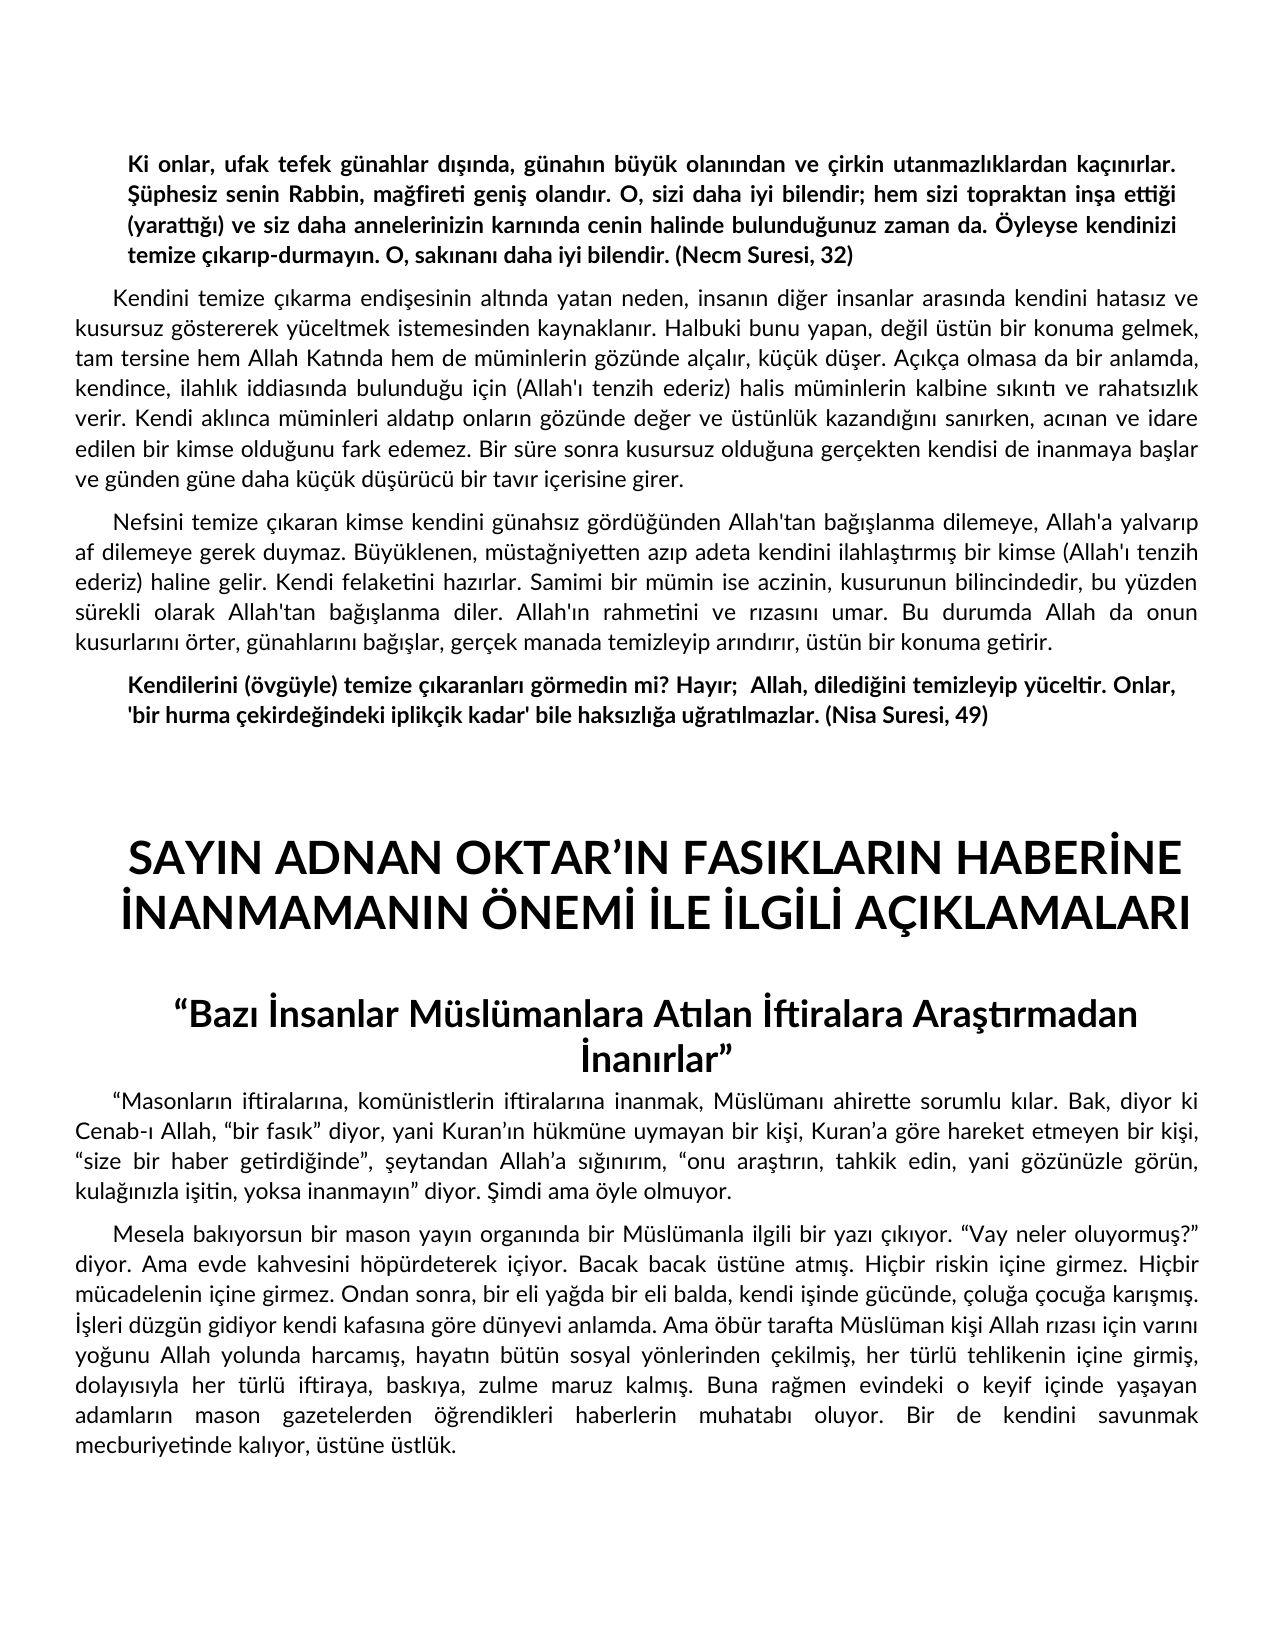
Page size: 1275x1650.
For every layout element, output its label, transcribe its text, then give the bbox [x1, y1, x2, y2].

text Mesela bakıyorsun bir mason yayın organında bir Müslümanla ilgili bir yazı çıkıyor. “Vay neler oluyormuş?” diyor. Ama evde kahvesini höpürdeterek içiyor. Bacak bacak üstüne atmış. Hiçbir riskin içine girmez. Hiçbir mücadelenin içine girmez. Ondan sonra, bir eli yağda bir eli balda, kendi işinde gücünde, çoluğa çocuğa karışmış. İşleri düzgün gidiyor kendi kafasına göre dünyevi anlamda. Ama öbür tarafta Müslüman kişi Allah rızası için varını yoğunu Allah yolunda harcamış, hayatın bütün sosyal yönlerinden çekilmiş, her türlü tehlikenin içine girmiş, dolayısıyla her türlü iftiraya, baskıya, zulme maruz kalmış. Buna rağmen evindeki o keyif içinde yaşayan adamların mason gazetelerden öğrendikleri haberlerin muhatabı oluyor. Bir de kendini savunmak mecburiyetinde kalıyor, üstüne üstlük. [75, 1220, 1200, 1459]
text “Masonların iftiralarına, komünistlerin iftiralarına inanmak, Müslümanı ahirette sorumlu kılar. Bak, diyor ki Cenab-ı Allah, “bir fasık” diyor, yani Kuran’ın hükmüne uymayan bir kişi, Kuran’a göre hareket etmeyen bir kişi, “size bir haber getirdiğinde”, şeytandan Allah’a sığınırım, “onu araştırın, tahkik edin, yani gözünüzle görün, kulağınızla işitin, yoksa inanmayın” diyor. Şimdi ama öyle olmuyor. [75, 1086, 1200, 1204]
subtitle “Bazı İnsanlar Müslümanlara Atılan İftiralara Araştırmadan İnanırlar” [112, 990, 1200, 1080]
text Nefsini temize çıkaran kimse kendini günahsız gördüğünden Allah'tan bağışlanma dilemeye, Allah'a yalvarıp af dilemeye gerek duymaz. Büyüklenen, müstağniyetten azıp adeta kendini ilahlaştırmış bir kimse (Allah'ı tenzih ederiz) haline gelir. Kendi felaketini hazırlar. Samimi bir mümin ise aczinin, kusurunun bilincindedir, bu yüzden sürekli olarak Allah'tan bağışlanma diler. Allah'ın rahmetini ve rızasını umar. Bu durumda Allah da onun kusurlarını örter, günahlarını bağışlar, gerçek manada temizleyip arındırır, üstün bir konuma getirir. [75, 507, 1200, 656]
subtitle SAYIN ADNAN OKTAR’IN FASIKLARIN HABERİNE İNANMAMANIN ÖNEMİ İLE İLGİLİ AÇIKLAMALARI [112, 829, 1200, 939]
text Kendini temize çıkarma endişesinin altında yatan neden, insanın diğer insanlar arasında kendini hatasız ve kusursuz göstererek yüceltmek istemesinden kaynaklanır. Halbuki bunu yapan, değil üstün bir konuma gelmek, tam tersine hem Allah Katında hem de müminlerin gözünde alçalır, küçük düşer. Açıkça olmasa da bir anlamda, kendince, ilahlık iddiasında bulunduğu için (Allah'ı tenzih ederiz) halis müminlerin kalbine sıkıntı ve rahatsızlık verir. Kendi aklınca müminleri aldatıp onların gözünde değer ve üstünlük kazandığını sanırken, acınan ve idare edilen bir kimse olduğunu fark edemez. Bir süre sonra kusursuz olduğuna gerçekten kendisi de inanmaya başlar ve günden güne daha küçük düşürücü bir tavır içerisine girer. [75, 283, 1200, 492]
text Ki onlar, ufak tefek günahlar dışında, günahın büyük olanından ve çirkin utanmazlıklardan kaçınırlar. Şüphesiz senin Rabbin, mağfireti geniş olandır. O, sizi daha iyi bilendir; hem sizi topraktan inşa ettiği (yarattığı) ve siz daha annelerinizin karnında cenin halinde bulunduğunuz zaman da. Öyleyse kendinizi temize çıkarıp-durmayın. O, sakınanı daha iyi bilendir. (Necm Suresi, 32) [127, 150, 1177, 268]
text Kendilerini (övgüyle) temize çıkaranları görmedin mi? Hayır; Allah, dilediğini temizleyip yüceltir. Onlar, 'bir hurma çekirdeğindeki iplikçik kadar' bile haksızlığa uğratılmazlar. (Nisa Suresi, 49) [127, 671, 1177, 728]
